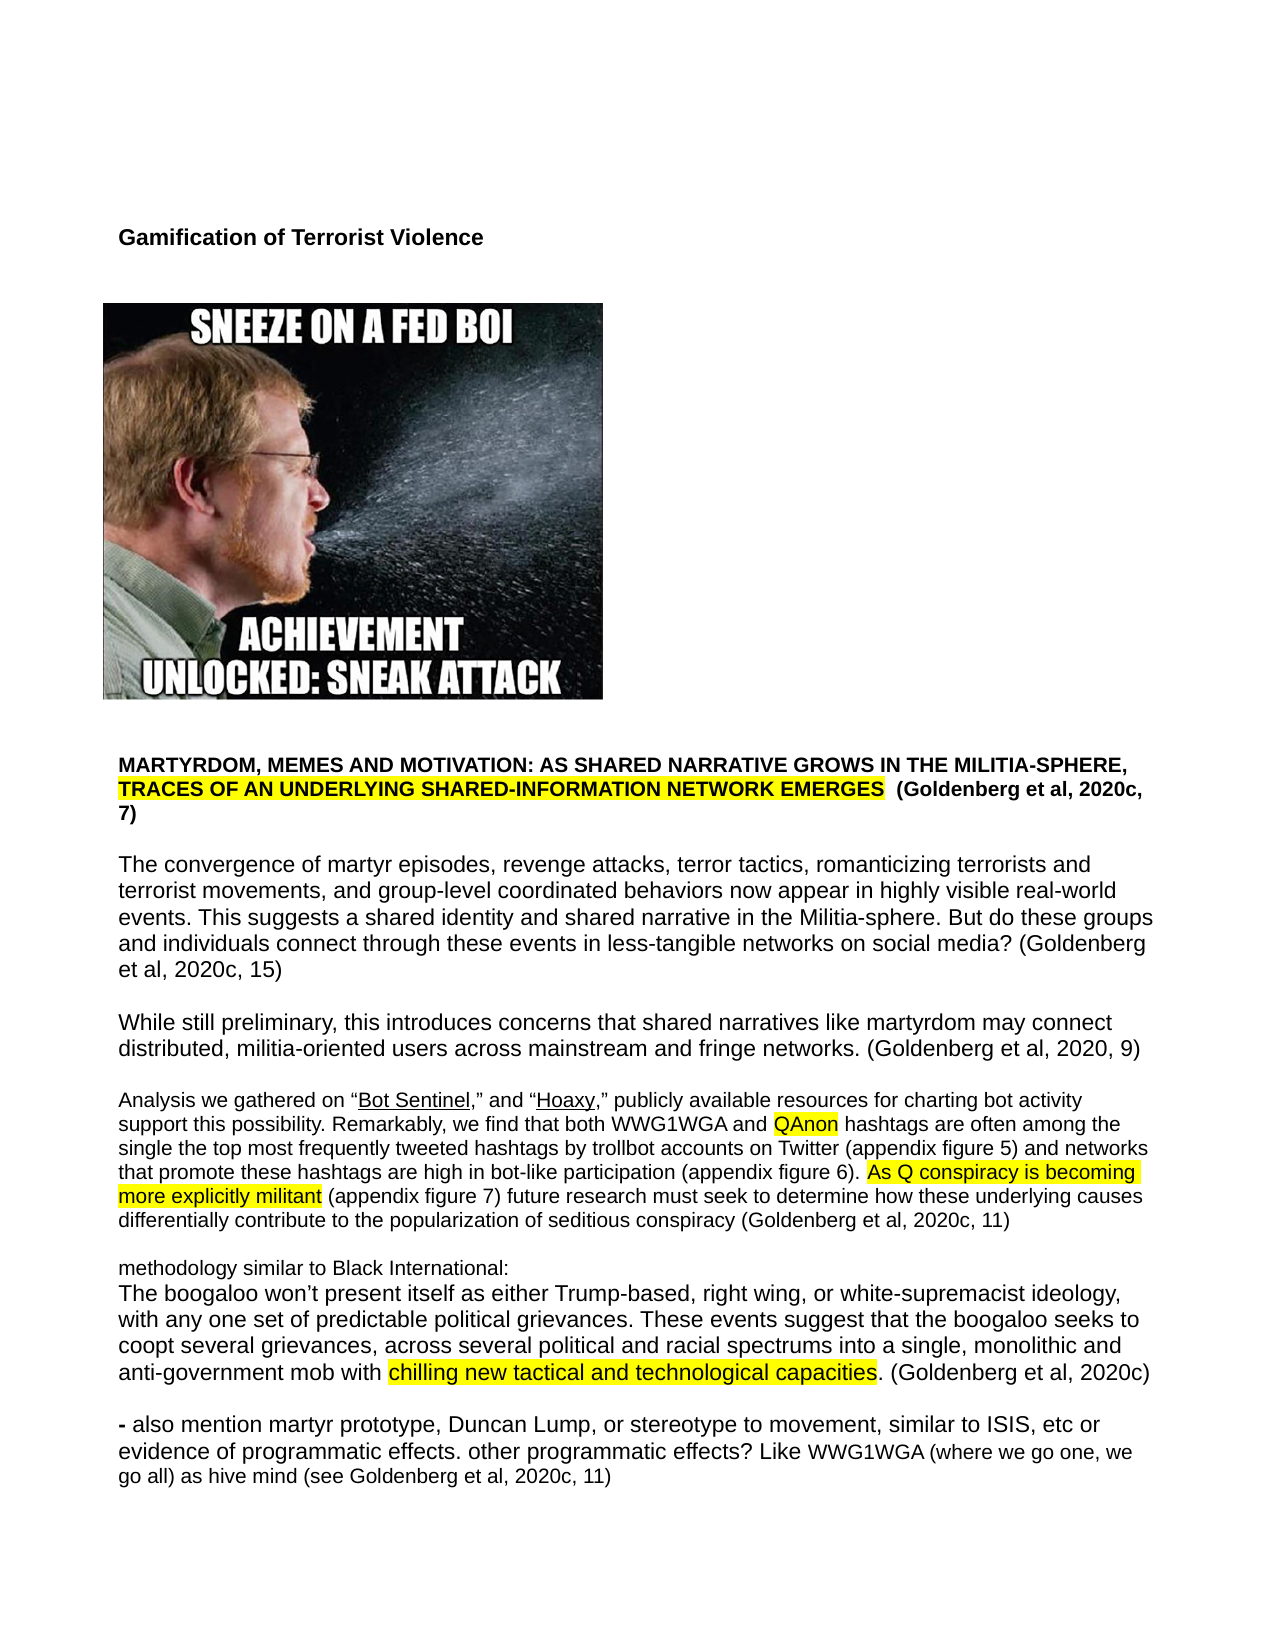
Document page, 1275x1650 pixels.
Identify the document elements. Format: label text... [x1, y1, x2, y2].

text MARTYRDOM, MEMES AND MOTIVATION: AS SHARED NARRATIVE GROWS IN THE MILITIA-SPHERE, TRACES OF AN UNDERLYING SHARED-INFORMATION NETWORK EMERGES (Goldenberg et al, 2020c, 7) [118, 752, 1157, 824]
text Gamification of Terrorist Violence [118, 223, 1157, 250]
text While still preliminary, this introduces concerns that shared narratives like martyrdom may connect distributed, militia-oriented users across mainstream and fringe networks. (Goldenberg et al, 2020, 9) [118, 1009, 1157, 1062]
text The boogaloo won’t present itself as either Trump-based, right wing, or white-supremacist ideology, with any one set of predictable political grievances. These events suggest that the boogaloo seeks to coopt several grievances, across several political and racial spectrums into a single, monolithic and anti-government mob with chilling new tactical and technological capacities. (Goldenberg et al, 2020c) [118, 1279, 1157, 1385]
text - also mention martyr prototype, Duncan Lump, or stereotype to movement, similar to ISIS, etc or evidence of programmatic effects. other programmatic effects? Like WWG1WGA (where we go one, we go all) as hive mind (see Goldenberg et al, 2020c, 11) [118, 1411, 1157, 1488]
text methodology similar to Black International: [118, 1256, 1157, 1279]
text The convergence of martyr episodes, revenge attacks, terror tactics, romanticizing terrorists and terrorist movements, and group-level coordinated behaviors now appear in highly visible real-world events. This suggests a shared identity and shared narrative in the Militia-sphere. But do these groups and individuals connect through these events in less-tangible networks on social media? (Goldenberg et al, 2020c, 15) [118, 851, 1157, 982]
picture [101, 303, 604, 700]
text Analysis we gathered on “Bot Sentinel,” and “Hoaxy,” publicly available resources for charting bot activity support this possibility. Remarkably, we find that both WWG1WGA and QAnon hashtags are often among the single the top most frequently tweeted hashtags by trollbot accounts on Twitter (appendix figure 5) and networks that promote these hashtags are high in bot-like participation (appendix figure 6). As Q conspiracy is becoming more explicitly militant (appendix figure 7) future research must seek to determine how these underlying causes differentially contribute to the popularization of seditious conspiracy (Goldenberg et al, 2020c, 11) [118, 1088, 1157, 1232]
